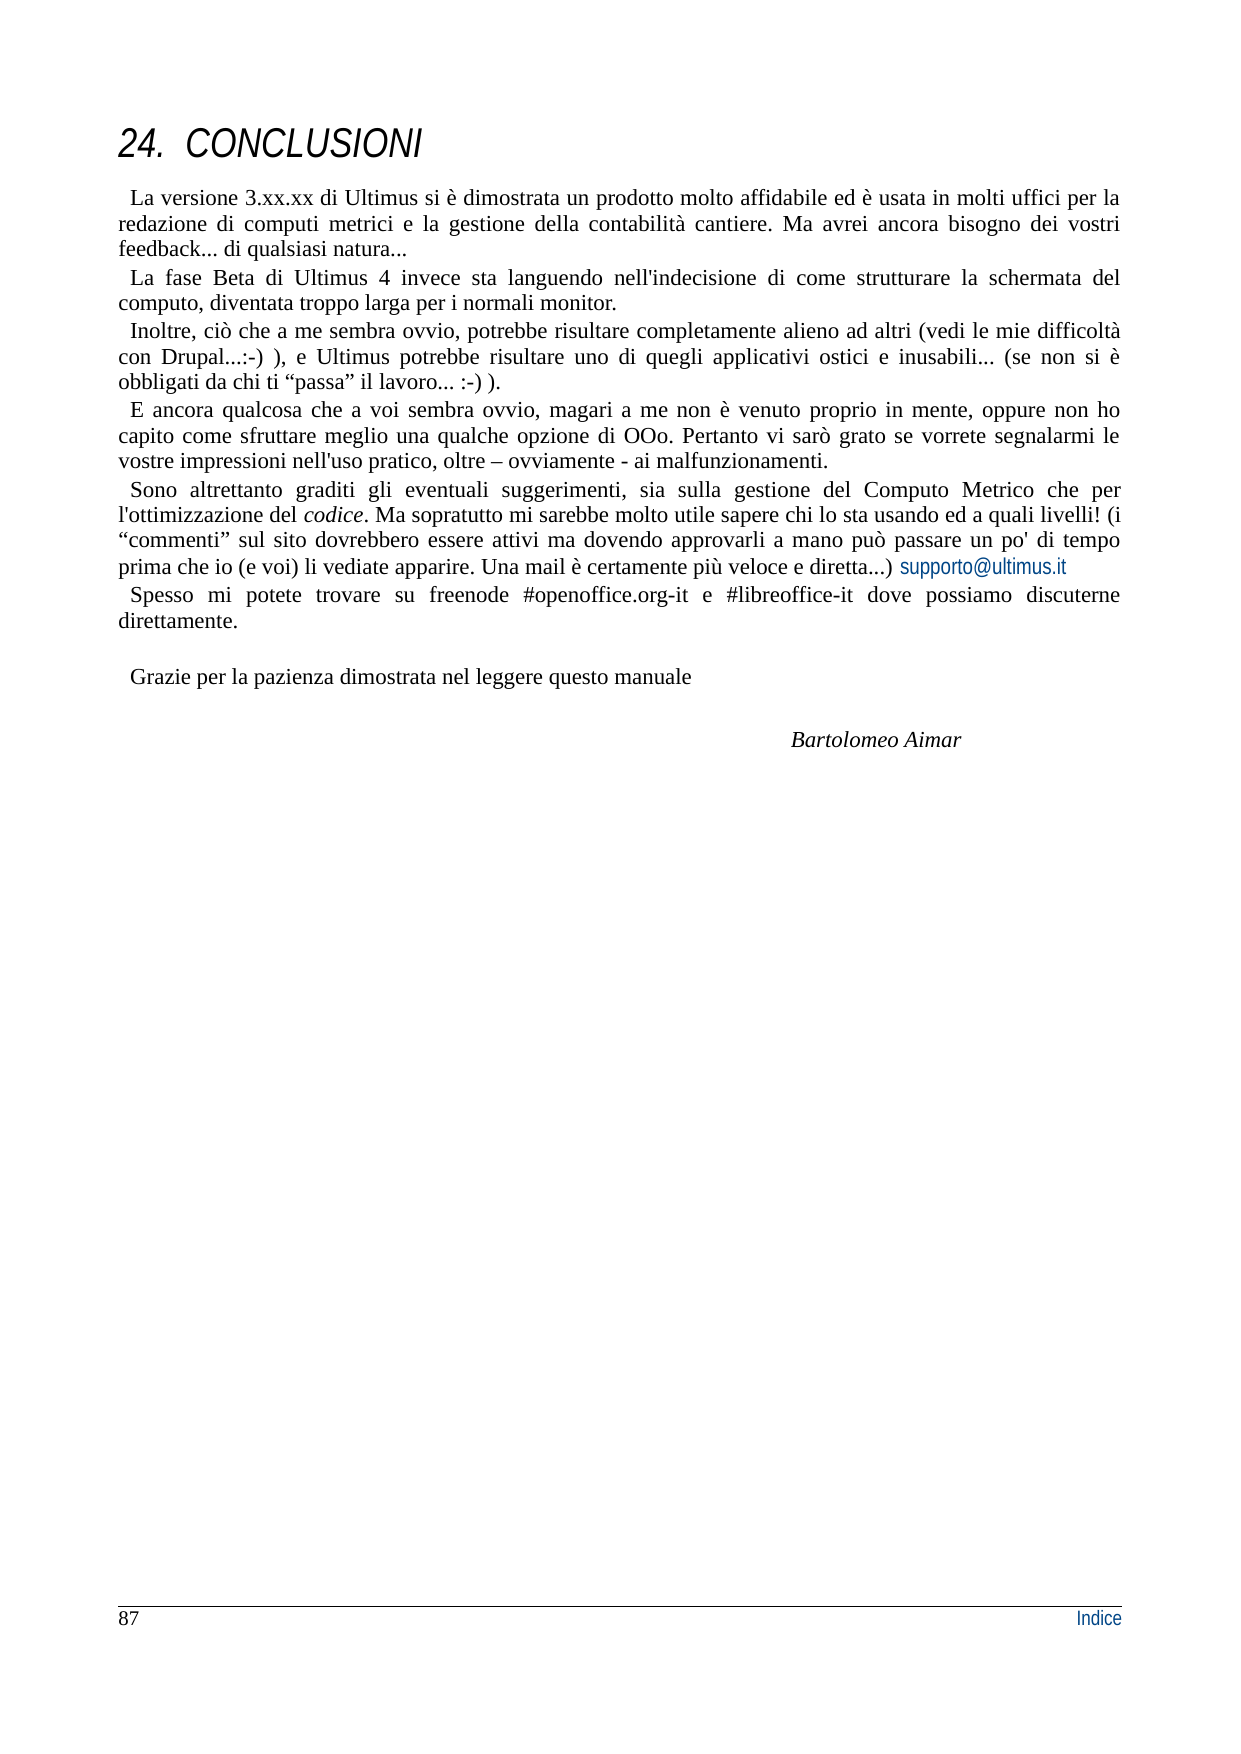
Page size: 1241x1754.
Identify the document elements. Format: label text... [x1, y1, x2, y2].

text Grazie per la pazienza dimostrata nel leggere questo manuale [118, 664, 1122, 690]
table_header Bartolomeo Aimar [620, 721, 1122, 761]
text La versione 3.xx.xx di Ultimus si è dimostrata un prodotto molto affidabile ed è usata in molti uffici per la redazione di computi metrici e la gestione della contabilità cantiere. Ma avrei ancora bisogno dei vostri feedback... di qualsiasi natura... [118, 185, 1122, 262]
text Spesso mi potete trovare su freenode #openoffice.org-it e #libreoffice-it dove possiamo discuterne direttamente. [118, 582, 1122, 633]
subtitle CONCLUSIONI [118, 118, 1122, 166]
table_header [118, 721, 620, 761]
text La fase Beta di Ultimus 4 invece sta languendo nell'indecisione di come strutturare la schermata del computo, diventata troppo larga per i normali monitor. [118, 264, 1122, 315]
text Sono altrettanto graditi gli eventuali suggerimenti, sia sulla gestione del Computo Metrico che per l'ottimizzazione del codice. Ma sopratutto mi sarebbe molto utile sapere chi lo sta usando ed a quali livelli! (i “commenti” sul sito dovrebbero essere attivi ma dovendo approvarli a mano può passare un po' di tempo prima che io (e voi) li vediate apparire. Una mail è certamente più veloce e diretta...) supporto@ultimus.it [118, 477, 1122, 579]
text Inoltre, ciò che a me sembra ovvio, potrebbe risultare completamente alieno ad altri (vedi le mie difficoltà con Drupal...:-) ), e Ultimus potrebbe risultare uno di quegli applicativi ostici e inusabili... (se non si è obbligati da chi ti “passa” il lavoro... :-) ). [118, 318, 1122, 394]
text E ancora qualcosa che a voi sembra ovvio, magari a me non è venuto proprio in mente, oppure non ho capito come sfruttare meglio una qualche opzione di OOo. Pertanto vi sarò grato se vorrete segnalarmi le vostre impressioni nell'uso pratico, oltre – ovviamente - ai malfunzionamenti. [118, 397, 1122, 474]
